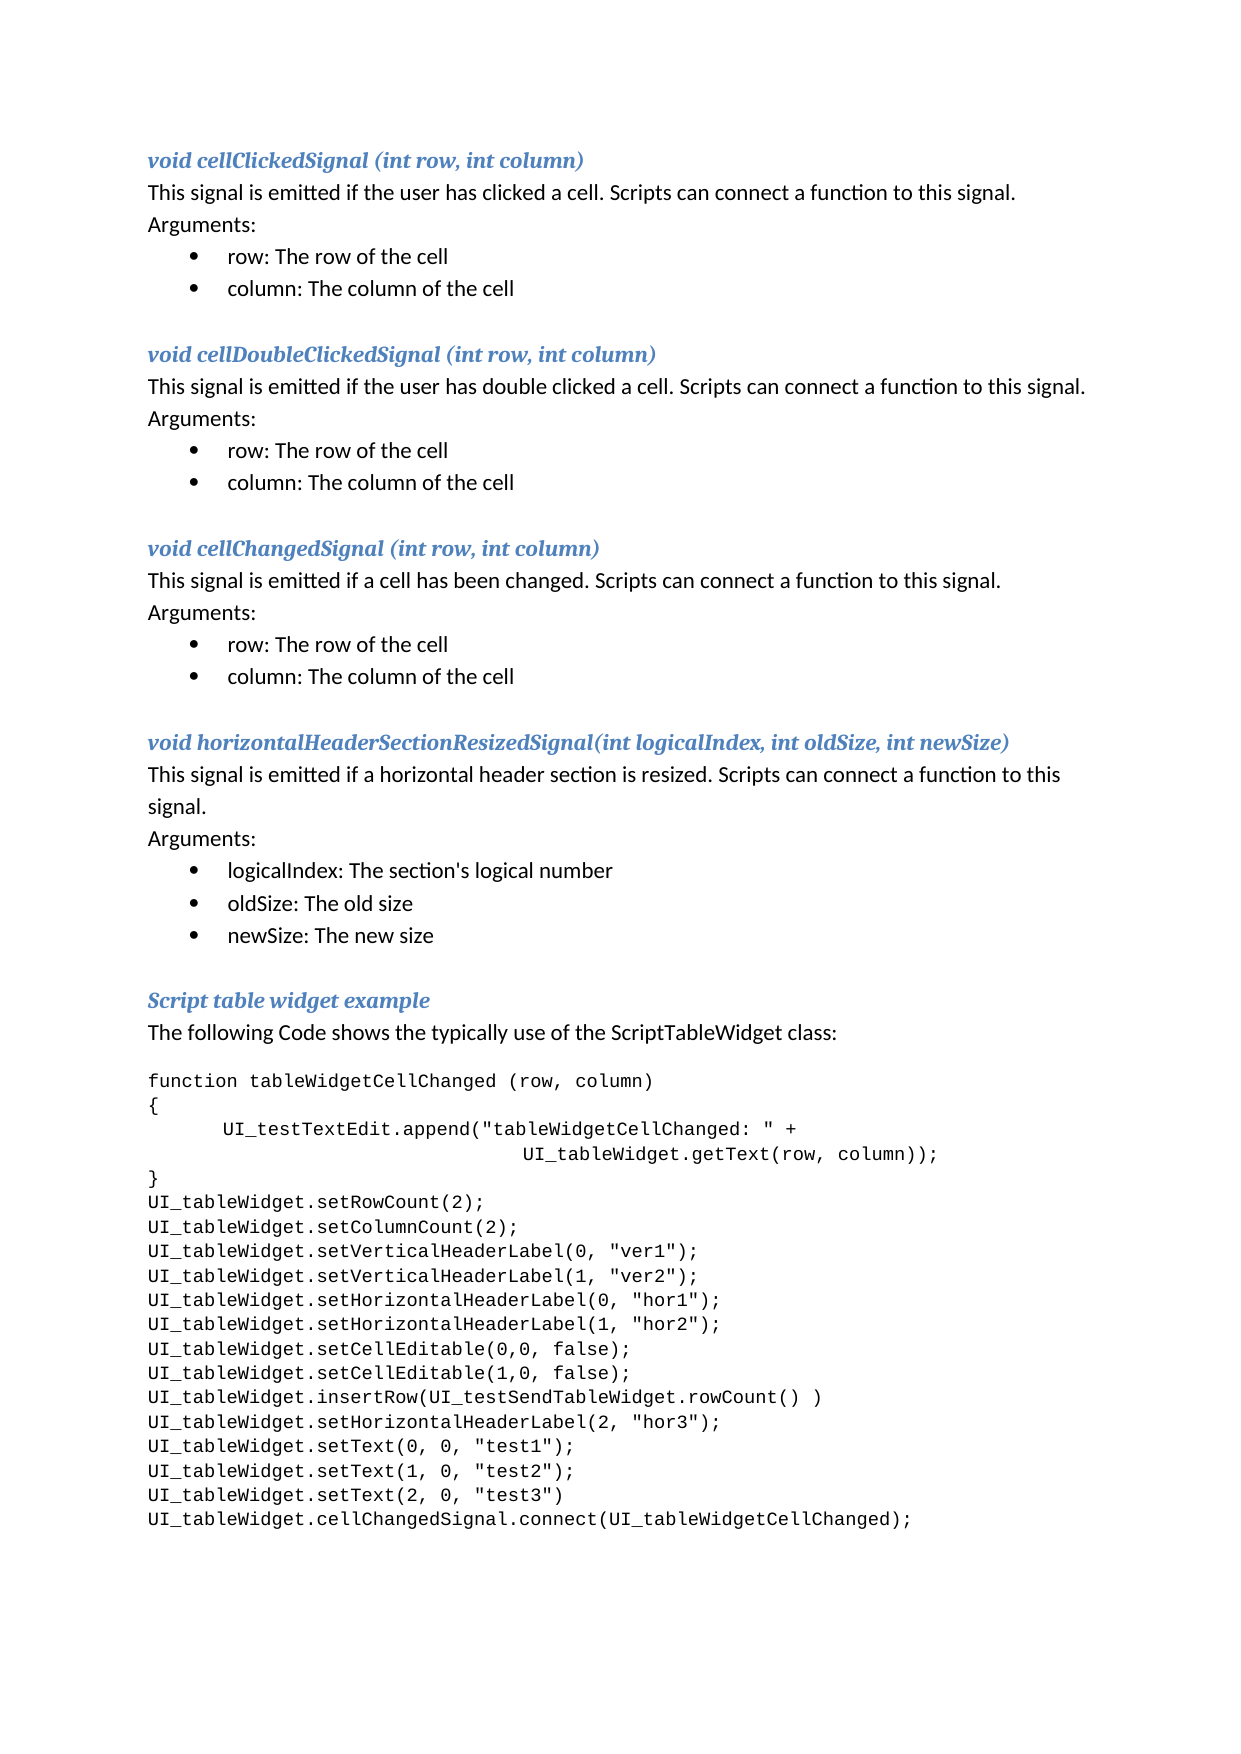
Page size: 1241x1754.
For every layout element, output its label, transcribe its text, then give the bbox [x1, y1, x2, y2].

list newSize: The new size [190, 921, 1093, 949]
text } [148, 1169, 1093, 1190]
list oldSize: The old size [190, 889, 1093, 917]
text UI_tableWidget.setVerticalHeaderLabel(1, "ver2"); [148, 1266, 1093, 1288]
list row: The row of the cell [190, 436, 1093, 464]
text Arguments: [148, 598, 1093, 626]
list logicalIndex: The section's logical number [190, 857, 1093, 884]
subtitle void cellChangedSignal (int row, int column) [148, 536, 1093, 562]
text UI_tableWidget.setHorizontalHeaderLabel(1, "hor2"); [148, 1315, 1093, 1336]
text Arguments: [148, 404, 1093, 432]
text UI_testTextEdit.append("tableWidgetCellChanged: " + [148, 1120, 1093, 1141]
subtitle void horizontalHeaderSectionResizedSignal(int logicalIndex, int oldSize, int newSize) [148, 730, 1093, 756]
text { [148, 1096, 1093, 1117]
text UI_tableWidget.setText(2, 0, "test3") [148, 1486, 1093, 1507]
text This signal is emitted if the user has clicked a cell. Scripts can connect a function to this signal. [148, 178, 1093, 206]
text UI_tableWidget.setHorizontalHeaderLabel(2, "hor3"); [148, 1413, 1093, 1434]
subtitle void cellClickedSignal (int row, int column) [148, 148, 1093, 174]
text function tableWidgetCellChanged (row, column) [148, 1071, 1093, 1093]
subtitle void cellDoubleClickedSignal (int row, int column) [148, 342, 1093, 368]
text UI_tableWidget.setText(1, 0, "test2"); [148, 1461, 1093, 1483]
text This signal is emitted if a cell has been changed. Scripts can connect a function to this signal. [148, 566, 1093, 594]
list column: The column of the cell [190, 274, 1093, 302]
text This signal is emitted if the user has double clicked a cell. Scripts can connect a function to this signal. [148, 372, 1093, 400]
text UI_tableWidget.cellChangedSignal.connect(UI_tableWidgetCellChanged); [148, 1510, 1093, 1531]
text UI_tableWidget.setVerticalHeaderLabel(0, "ver1"); [148, 1242, 1093, 1263]
text UI_tableWidget.setColumnCount(2); [148, 1218, 1093, 1239]
subtitle Script table widget example [148, 988, 1093, 1014]
list column: The column of the cell [190, 468, 1093, 496]
text Arguments: [148, 210, 1093, 238]
text UI_tableWidget.insertRow(UI_testSendTableWidget.rowCount() ) [148, 1388, 1093, 1409]
text Arguments: [148, 824, 1093, 852]
text UI_tableWidget.setRowCount(2); [148, 1193, 1093, 1214]
text UI_tableWidget.setCellEditable(0,0, false); [148, 1339, 1093, 1361]
list row: The row of the cell [190, 242, 1093, 270]
text UI_tableWidget.setCellEditable(1,0, false); [148, 1364, 1093, 1385]
text UI_tableWidget.getText(row, column)); [148, 1144, 1093, 1166]
text UI_tableWidget.setText(0, 0, "test1"); [148, 1437, 1093, 1458]
text This signal is emitted if a horizontal header section is resized. Scripts can connect a function to this signal. [148, 760, 1093, 820]
text UI_tableWidget.setHorizontalHeaderLabel(0, "hor1"); [148, 1291, 1093, 1312]
text The following Code shows the typically use of the ScriptTableWidget class: [148, 1018, 1093, 1046]
list row: The row of the cell [190, 630, 1093, 658]
list column: The column of the cell [190, 662, 1093, 691]
